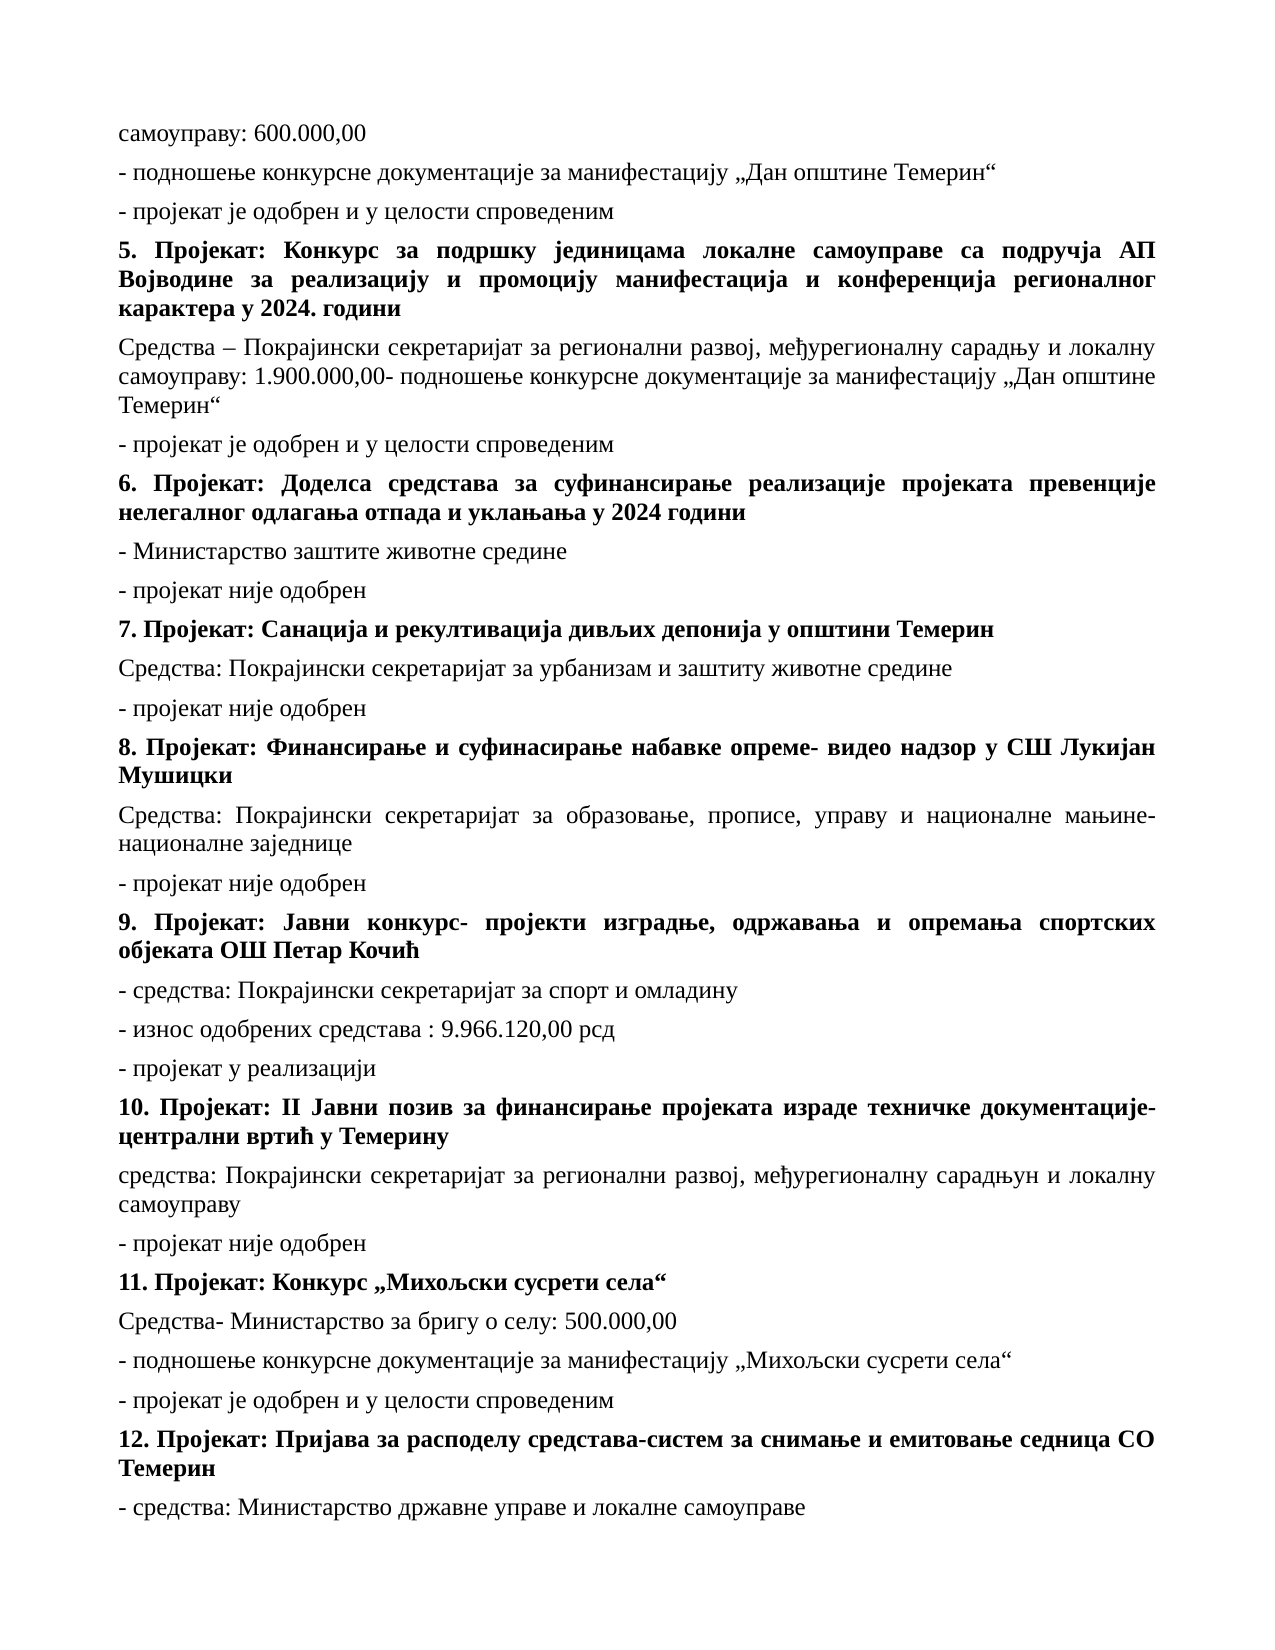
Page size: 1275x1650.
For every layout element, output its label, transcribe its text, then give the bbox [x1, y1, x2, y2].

text 9. Пројекат: Јавни конкурс- пројекти изградње, одржавања и опремања спортских објеката ОШ Петар Кочић [118, 907, 1157, 964]
text 7. Пројекат: Санација и рекултивација дивљих депонија у општини Темерин [118, 614, 1157, 643]
text Средства – Покрајински секретаријат за регионални развој, међурегионалну сарадњу и локалну самоуправу: 1.900.000,00- подношење конкурсне документације за манифестацију „Дан општине Темерин“ [118, 332, 1157, 418]
text - пројекат је одобрен и у целости спроведеним [118, 1385, 1157, 1413]
text 6. Пројекат: Доделса средстава за суфинансирање реализације пројеката превенције нелегалног одлагања отпада и уклањања у 2024 години [118, 468, 1157, 526]
text - пројекат није одобрен [118, 575, 1157, 604]
text - пројекат у реализацији [118, 1053, 1157, 1082]
text - пројекат није одобрен [118, 1228, 1157, 1257]
text - Министарство заштите животне средине [118, 536, 1157, 565]
text Средства: Покрајински секретаријат за образовање, прописе, управу и националне мањине-националне заједнице [118, 800, 1157, 857]
text Средства: Покрајински секретаријат за урбанизам и заштиту животне средине [118, 653, 1157, 682]
text - пројекат није одобрен [118, 868, 1157, 896]
text средства: Покрајински секретаријат за регионални развој, међурегионалну сарадњун и локалну самоуправу [118, 1160, 1157, 1218]
text 12. Пројекат: Пријава за расподелу средстава-систем за снимање и емитовање седница СО Темерин [118, 1424, 1157, 1481]
text - пројекат је одобрен и у целости спроведеним [118, 429, 1157, 458]
text - износ одобрених средстава : 9.966.120,00 рсд [118, 1014, 1157, 1043]
text Средства- Министарство за бригу о селу: 500.000,00 [118, 1306, 1157, 1335]
text 8. Пројекат: Финансирање и суфинасирање набавке опреме- видео надзор у СШ Лукијан Мушицки [118, 732, 1157, 789]
text - средства: Министарство државне управе и локалне самоуправе [118, 1492, 1157, 1521]
text - пројекат је одобрен и у целости спроведеним [118, 196, 1157, 225]
text 11. Пројекат: Конкурс „Михољски сусрети села“ [118, 1267, 1157, 1296]
text - подношење конкурсне документације за манифестацију „Дан општине Темерин“ [118, 157, 1157, 186]
text - пројекат није одобрен [118, 693, 1157, 721]
text 5. Пројекат: Конкурс за подршку јединицама локалне самоуправе са подручја АП Војводине за реализацију и промоцију манифестација и конференција регионалног карактера у 2024. години [118, 236, 1157, 322]
text самоуправу: 600.000,00 [118, 118, 1157, 147]
text - средства: Покрајински секретаријат за спорт и омладину [118, 975, 1157, 1003]
text - подношење конкурсне документације за манифестацију „Михољски сусрети села“ [118, 1346, 1157, 1374]
text 10. Пројекат: II Јавни позив за финансирање пројеката израде техничке документације- централни вртић у Темерину [118, 1092, 1157, 1150]
